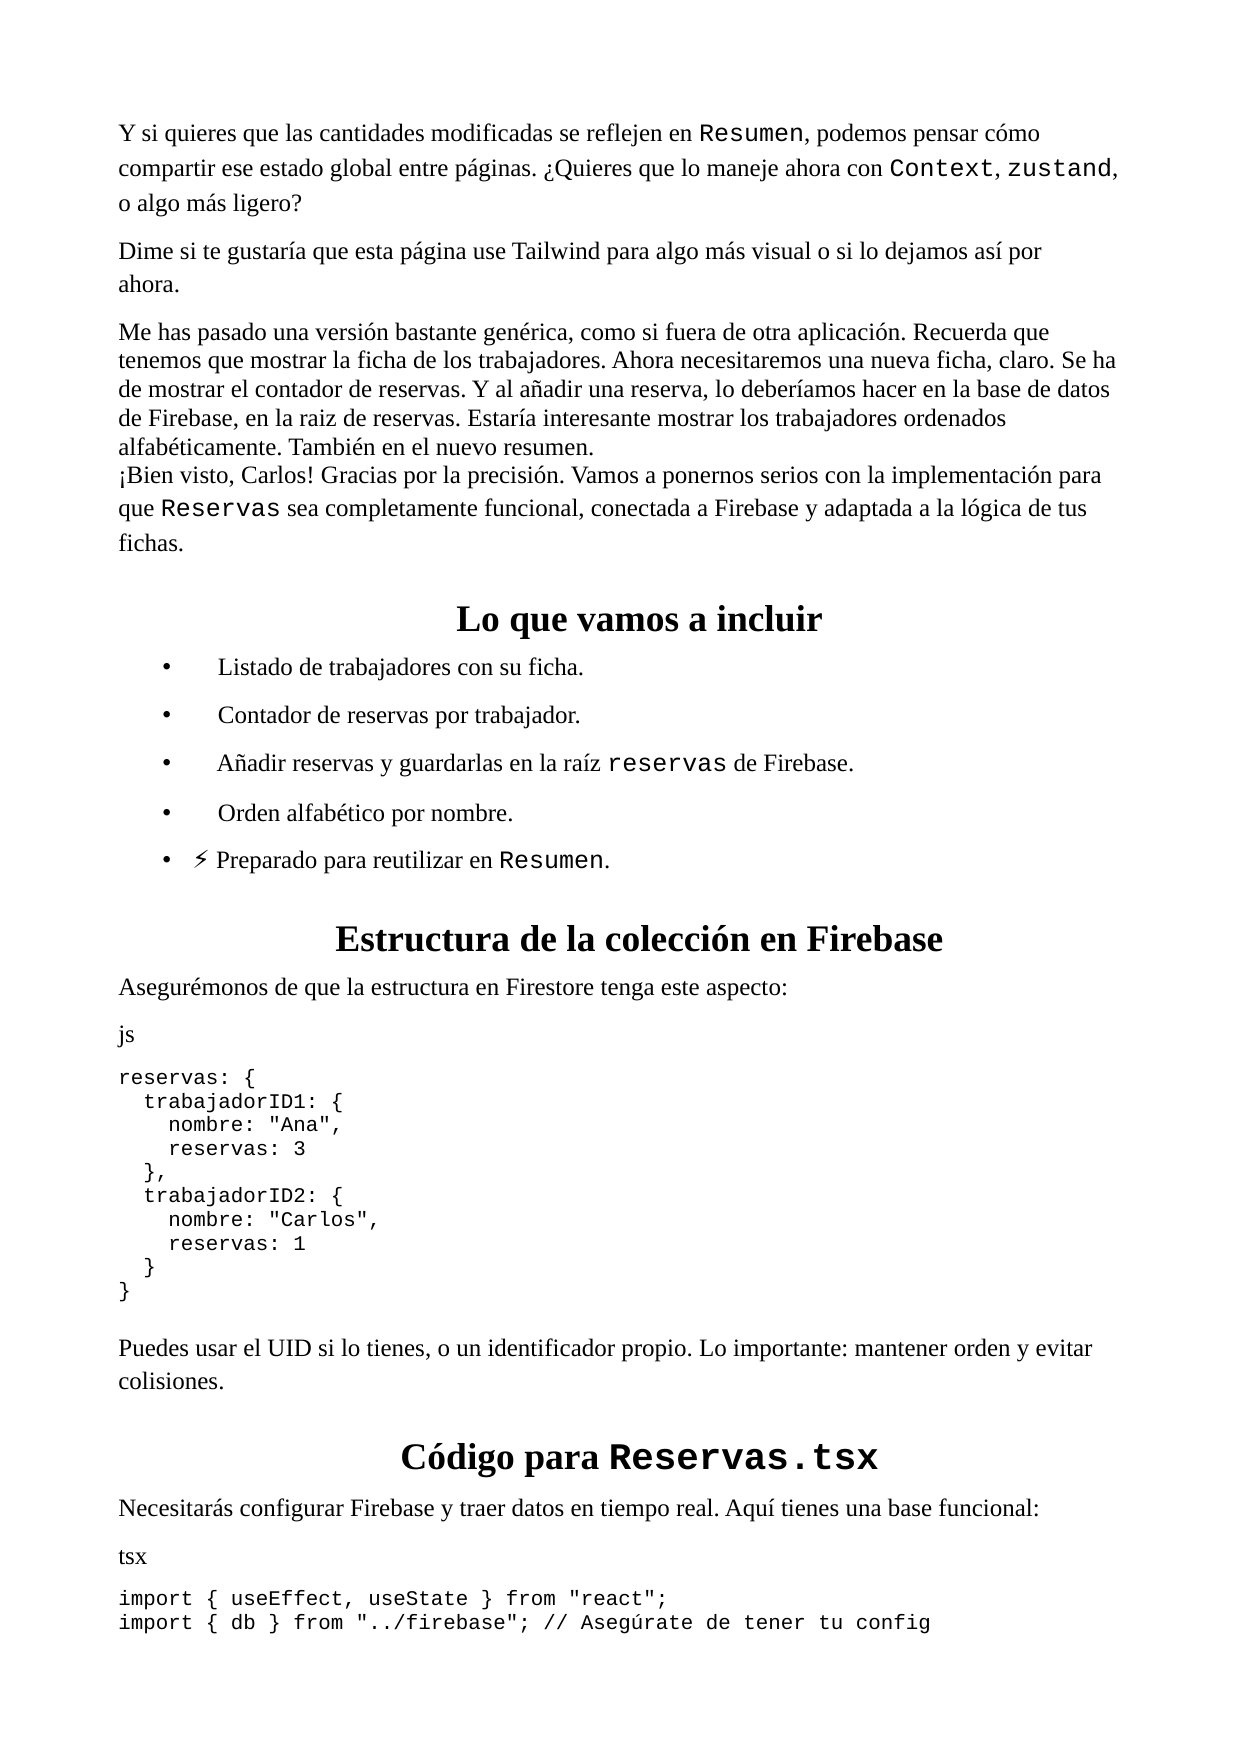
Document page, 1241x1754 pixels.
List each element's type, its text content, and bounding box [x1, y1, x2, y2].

text Me has pasado una versión bastante genérica, como si fuera de otra aplicación. Recuerda que tenemos que mostrar la ficha de los trabajadores. Ahora necesitaremos una nueva ficha, claro. Se ha de mostrar el contador de reservas. Y al añadir una reserva, lo deberíamos hacer en la base de datos de Firebase, en la raiz de reservas. Estaría interesante mostrar los trabajadores ordenados alfabéticamente. También en el nuevo resumen. [118, 317, 1122, 460]
text }, [118, 1162, 1122, 1185]
text } [118, 1280, 1122, 1303]
text tsx [118, 1541, 1122, 1569]
text import { db } from "../firebase"; // Asegúrate de tener tu config [118, 1612, 1122, 1636]
text Asegurémonos de que la estructura en Firestore tenga este aspecto: [118, 972, 1122, 1001]
text reservas: 3 [118, 1138, 1122, 1162]
text reservas: { [118, 1067, 1122, 1091]
list 🔠 Orden alfabético por nombre. [162, 798, 1122, 826]
text } [118, 1256, 1122, 1280]
subtitle 🧩 Estructura de la colección en Firebase [118, 916, 1122, 959]
list 🔢 Contador de reservas por trabajador. [162, 700, 1122, 729]
text js [118, 1019, 1122, 1048]
text trabajadorID2: { [118, 1185, 1122, 1209]
text trabajadorID1: { [118, 1091, 1122, 1114]
text Y si quieres que las cantidades modificadas se reflejen en Resumen, podemos pensar cómo compartir ese estado global entre páginas. ¿Quieres que lo maneje ahora con Context, zustand, o algo más ligero? [118, 118, 1122, 217]
subtitle 🔥 Código para Reservas.tsx [118, 1434, 1122, 1481]
text reservas: 1 [118, 1232, 1122, 1256]
text Dime si te gustaría que esta página use Tailwind para algo más visual o si lo dejamos así por ahora. 🚀 [118, 236, 1122, 298]
text nombre: "Carlos", [118, 1209, 1122, 1232]
text nombre: "Ana", [118, 1114, 1122, 1138]
list ➕ Añadir reservas y guardarlas en la raíz reservas de Firebase. [162, 748, 1122, 778]
text import { useEffect, useState } from "react"; [118, 1588, 1122, 1612]
text Puedes usar el UID si lo tienes, o un identificador propio. Lo importante: mantener orden y evitar colisiones. [118, 1333, 1122, 1395]
list 🔎 Listado de trabajadores con su ficha. [162, 652, 1122, 681]
list ⚡ Preparado para reutilizar en Resumen. [162, 845, 1122, 876]
subtitle ✅ Lo que vamos a incluir [118, 597, 1122, 640]
text ¡Bien visto, Carlos! Gracias por la precisión. Vamos a ponernos serios con la implementación para que Reservas sea completamente funcional, conectada a Firebase y adaptada a la lógica de tus fichas. [118, 460, 1122, 557]
text Necesitarás configurar Firebase y traer datos en tiempo real. Aquí tienes una base funcional: [118, 1493, 1122, 1522]
